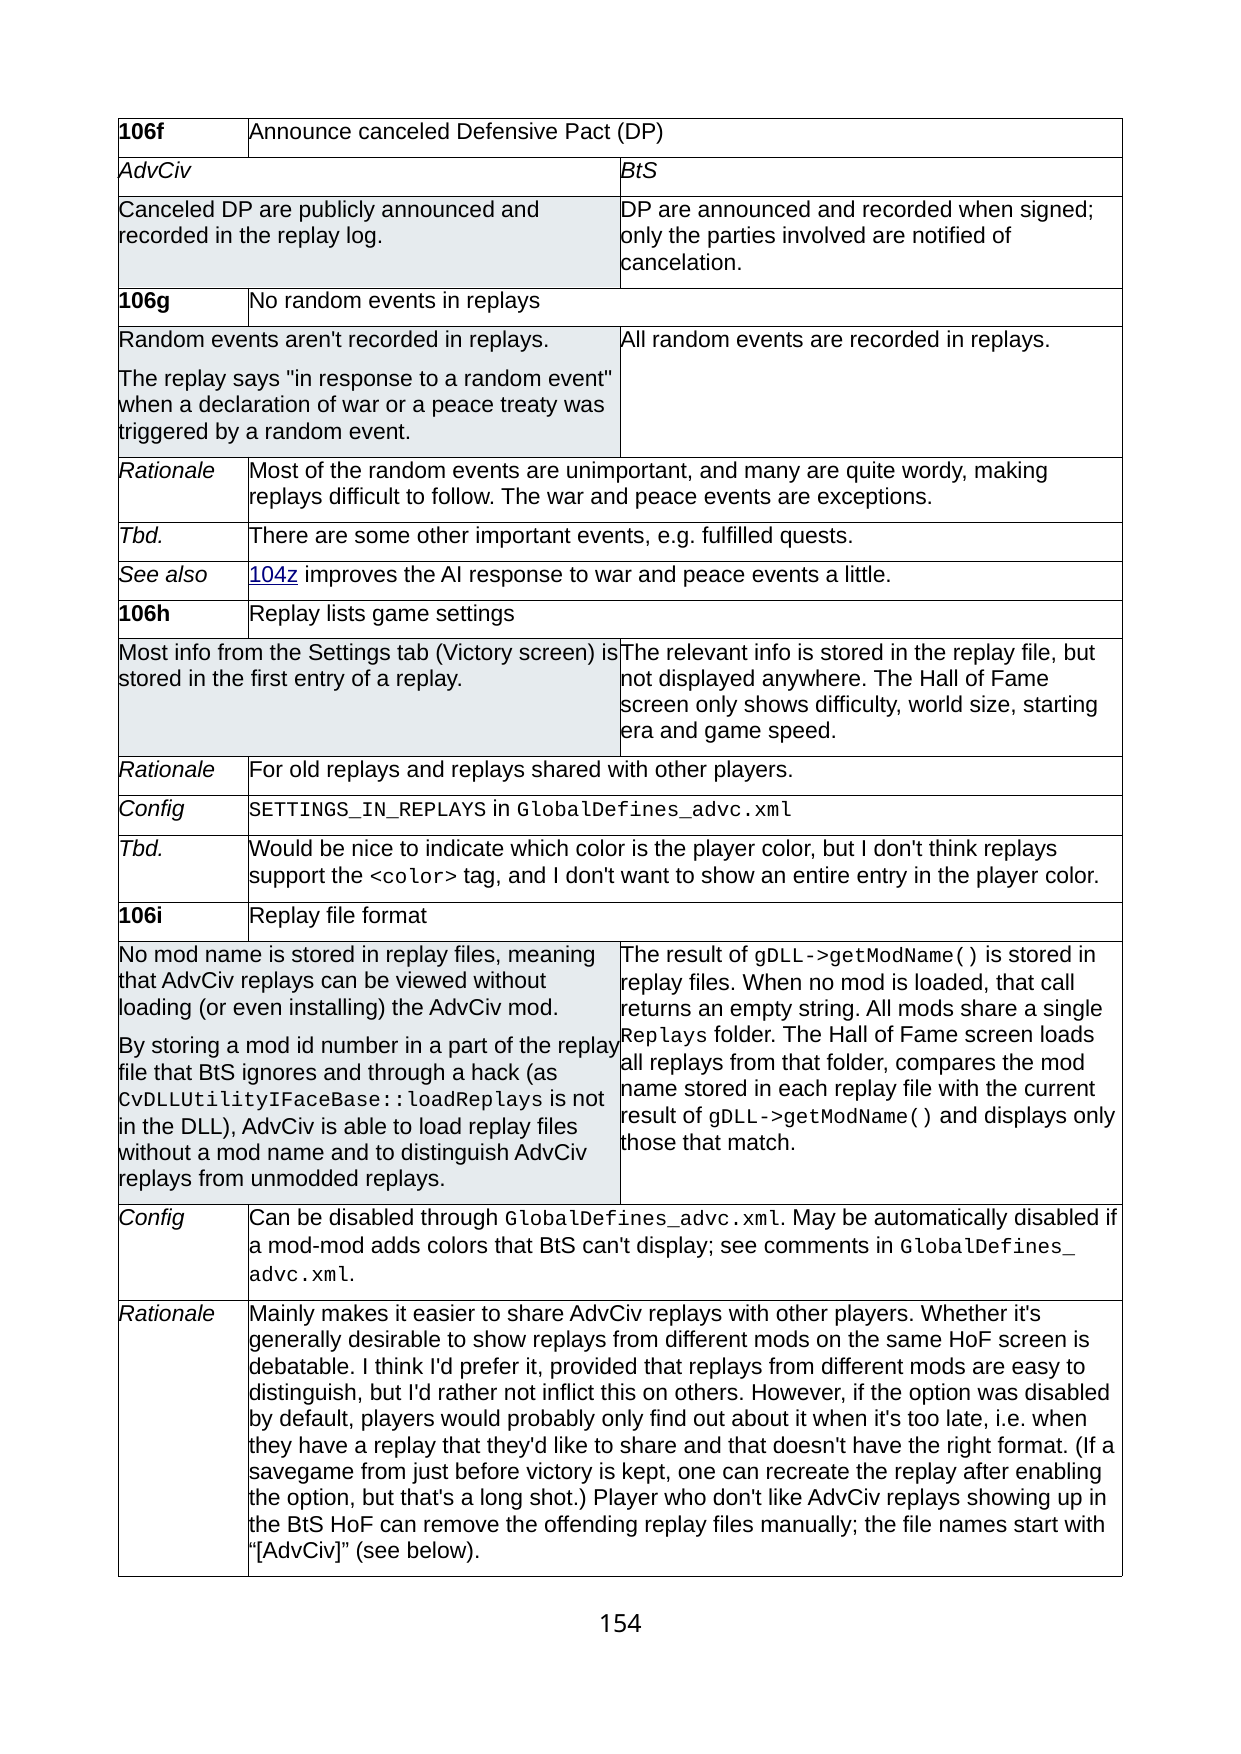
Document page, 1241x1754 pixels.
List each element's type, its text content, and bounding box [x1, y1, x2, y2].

table_cell The result of gDLL->getModName() is stored in replay files. When no mod is loaded, that call returns an empty string. All mods share a single Replays folder. The Hall of Fame screen loads all replays from that folder, compares the mod name stored in each replay file with the current result of gDLL->getModName() and displays only those that match. [621, 942, 1122, 1204]
table_cell Rationale [119, 458, 248, 522]
table_cell 106i [119, 903, 248, 941]
table_cell Rationale [119, 1301, 248, 1576]
table_cell There are some other important events, e.g. fulfilled quests. [249, 523, 1122, 561]
table_cell Replay file format [249, 903, 1122, 941]
table_cell 106f [119, 119, 248, 157]
table_cell Announce canceled Defensive Pact (DP) [249, 119, 1122, 157]
table_cell Tbd. [119, 836, 248, 902]
table_cell Most info from the Settings tab (Victory screen) is stored in the first entry of a replay. [119, 639, 620, 756]
table_cell 104z improves the AI response to war and peace events a little. [249, 562, 1122, 599]
table_cell SETTINGS_IN_REPLAYS in GlobalDefines_advc.xml [249, 796, 1122, 835]
table_cell BtS [621, 158, 1122, 196]
table_cell Would be nice to indicate which color is the player color, but I don't think replays support the <color> tag, and I don't want to show an entire entry in the player color. [249, 836, 1122, 902]
table_cell No random events in replays [249, 289, 1122, 326]
table_cell 106g [119, 289, 248, 326]
table_cell DP are announced and recorded when signed; only the parties involved are notified of cancelation. [621, 197, 1122, 287]
table_cell No mod name is stored in replay files, meaning that AdvCiv replays can be viewed without loading (or even installing) the AdvCiv mod. By storing a mod id number in a part of the replay file that BtS ignores and through a hack (as CvDLLUtilityIFaceBase::loadReplays is not in the DLL), AdvCiv is able to load replay files without a mod name and to distinguish AdvCiv replays from unmodded replays. [119, 942, 620, 1204]
table_cell All random events are recorded in replays. [621, 327, 1122, 457]
table_cell AdvCiv [119, 158, 620, 196]
table_cell Canceled DP are publicly announced and recorded in the replay log. [119, 197, 620, 287]
table_cell Can be disabled through GlobalDefines_advc.xml. May be automatically disabled if a mod-mod adds colors that BtS can't display; see comments in GlobalDefines_ advc.xml. [249, 1205, 1122, 1300]
table_cell 106h [119, 601, 248, 638]
table_cell Replay lists game settings [249, 601, 1122, 638]
table_cell Most of the random events are unimportant, and many are quite wordy, making replays difficult to follow. The war and peace events are exceptions. [249, 458, 1122, 522]
table_cell Config [119, 796, 248, 835]
table_cell For old replays and replays shared with other players. [249, 757, 1122, 795]
table_cell Config [119, 1205, 248, 1300]
table_cell The relevant info is stored in the replay file, but not displayed anywhere. The Hall of Fame screen only shows difficulty, world size, starting era and game speed. [621, 639, 1122, 756]
table_cell Tbd. [119, 523, 248, 561]
table_cell Rationale [119, 757, 248, 795]
table_cell See also [119, 562, 248, 599]
table_cell Random events aren't recorded in replays. The replay says "in response to a random event" when a declaration of war or a peace treaty was triggered by a random event. [119, 327, 620, 457]
table_cell Mainly makes it easier to share AdvCiv replays with other players. Whether it's generally desirable to show replays from different mods on the same HoF screen is debatable. I think I'd prefer it, provided that replays from different mods are easy to distinguish, but I'd rather not inflict this on others. However, if the option was disabled by default, players would probably only find out about it when it's too late, i.e. when they have a replay that they'd like to share and that doesn't have the right format. (If a savegame from just before victory is kept, one can recreate the replay after enabling the option, but that's a long shot.) Player who don't like AdvCiv replays showing up in the BtS HoF can remove the offending replay files manually; the file names start with “[AdvCiv]” (see below). [249, 1301, 1122, 1576]
